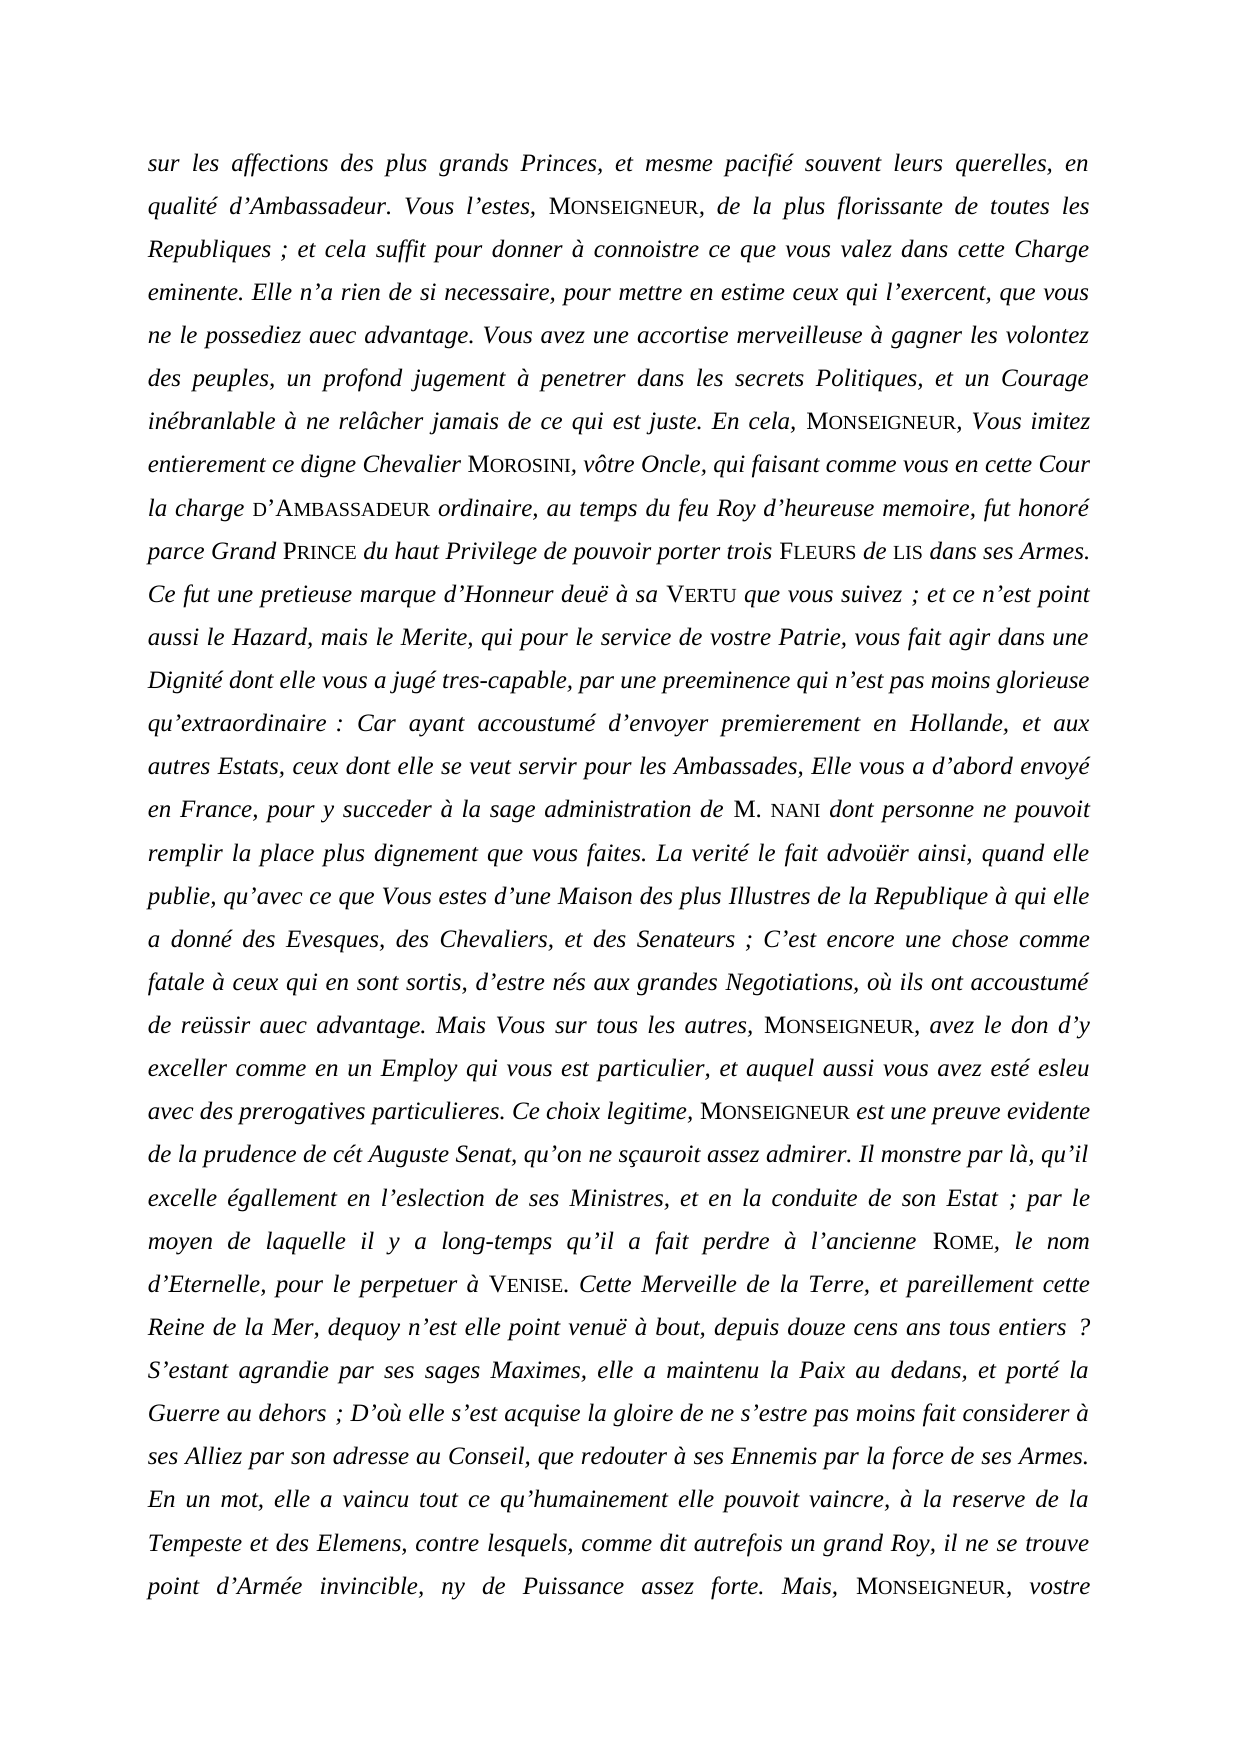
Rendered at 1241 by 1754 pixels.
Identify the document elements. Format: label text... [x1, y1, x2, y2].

text sur les affections des plus grands Princes, et mesme pacifié souvent leurs querelles, en qualité d’Ambassadeur. Vous l’estes, Monseigneur, de la plus florissante de toutes les Republiques ; et cela suffit pour donner à connoistre ce que vous valez dans cette Charge eminente. Elle n’a rien de si necessaire, pour mettre en estime ceux qui l’exercent, que vous ne le possediez auec advantage. Vous avez une accortise merveilleuse à gagner les volontez des peuples, un profond jugement à penetrer dans les secrets Politiques, et un Courage inébranlable à ne relâcher jamais de ce qui est juste. En cela, Monseigneur, Vous imitez entierement ce digne Chevalier Morosini, vôtre Oncle, qui faisant comme vous en cette Cour la charge d’Ambassadeur ordinaire, au temps du feu Roy d’heureuse memoire, fut honoré parce Grand Prince du haut Privilege de pouvoir porter trois Fleurs de lis dans ses Armes. Ce fut une pretieuse marque d’Honneur deuë à sa Vertu que vous suivez ; et ce n’est point aussi le Hazard, mais le Merite, qui pour le service de vostre Patrie, vous fait agir dans une Dignité dont elle vous a jugé tres-capable, par une preeminence qui n’est pas moins glorieuse qu’extraordinaire : Car ayant accoustumé d’envoyer premierement en Hollande, et aux autres Estats, ceux dont elle se veut servir pour les Ambassades, Elle vous a d’abord envoyé en France, pour y succeder à la sage administration de M. nani dont personne ne pouvoit remplir la place plus dignement que vous faites. La verité le fait advoüër ainsi, quand elle publie, qu’avec ce que Vous estes d’une Maison des plus Illustres de la Republique à qui elle a donné des Evesques, des Chevaliers, et des Senateurs ; C’est encore une chose comme fatale à ceux qui en sont sortis, d’estre nés aux grandes Negotiations, où ils ont accoustumé de reüssir auec advantage. Mais Vous sur tous les autres, Monseigneur, avez le don d’y exceller comme en un Employ qui vous est particulier, et auquel aussi vous avez esté esleu avec des prerogatives particulieres. Ce choix legitime, Monseigneur est une preuve evidente de la prudence de cét Auguste Senat, qu’on ne sçauroit assez admirer. Il monstre par là, qu’il excelle égallement en l’eslection de ses Ministres, et en la conduite de son Estat ; par le moyen de laquelle il y a long-temps qu’il a fait perdre à l’ancienne Rome, le nom d’Eternelle, pour le perpetuer à Venise. Cette Merveille de la Terre, et pareillement cette Reine de la Mer, dequoy n’est elle point venuë à bout, depuis douze cens ans tous entiers ? S’estant agrandie par ses sages Maximes, elle a maintenu la Paix au dedans, et porté la Guerre au dehors ; D’où elle s’est acquise la gloire de ne s’estre pas moins fait considerer à ses Alliez par son adresse au Conseil, que redouter à ses Ennemis par la force de ses Armes. En un mot, elle a vaincu tout ce qu’humainement elle pouvoit vaincre, à la reserve de la Tempeste et des Elemens, contre lesquels, comme dit autrefois un grand Roy, il ne se trouve point d’Armée invincible, ny de Puissance assez forte. Mais, Monseigneur, vostre [148, 148, 1093, 1599]
